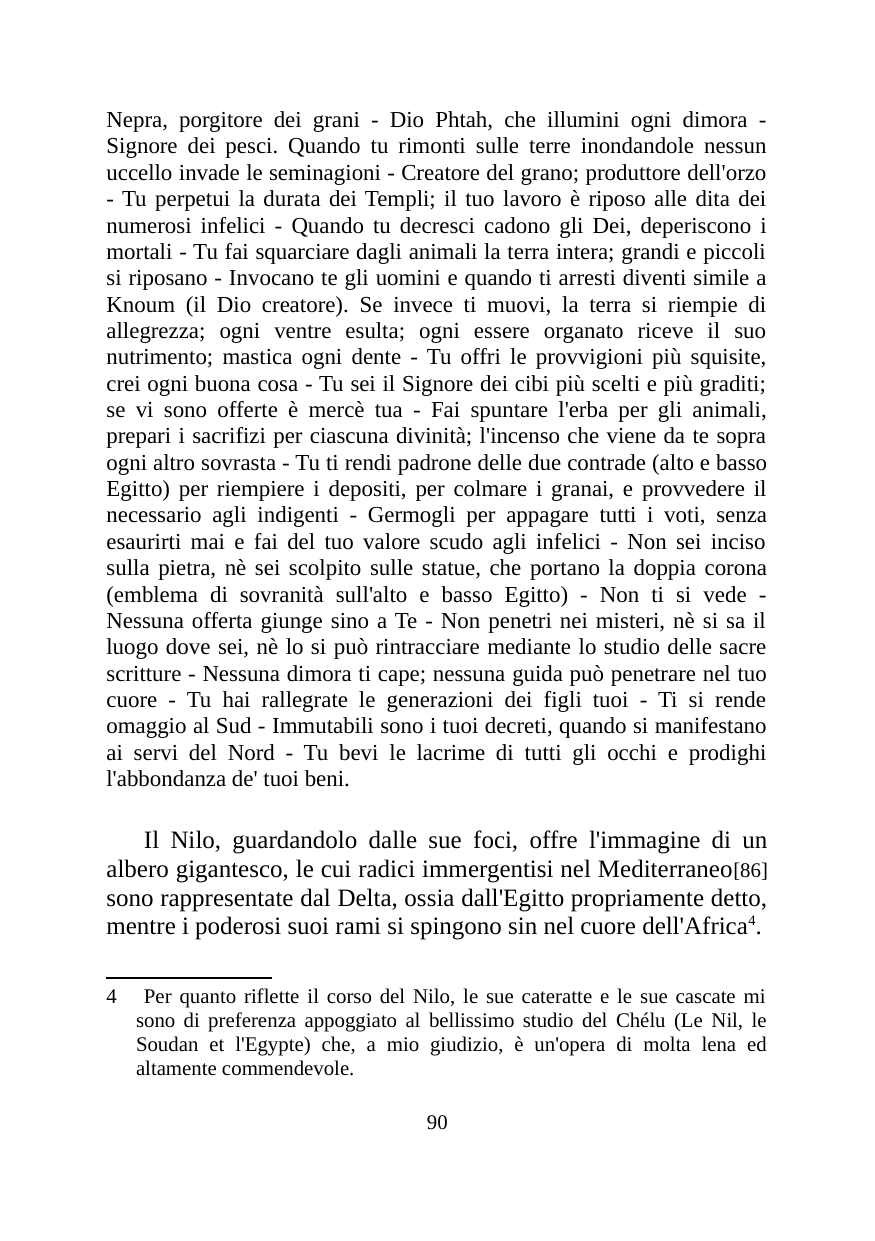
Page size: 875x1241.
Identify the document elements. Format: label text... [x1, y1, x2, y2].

text Il Nilo, guardandolo dalle sue foci, offre l'immagine di un albero gigantesco, le cui radici immergentisi nel Mediterraneo[86] sono rappresentate dal Delta, ossia dall'Egitto propriamente detto, mentre i poderosi suoi rami si spingono sin nel cuore dell'Africa. [106, 825, 768, 940]
text Per quanto riflette il corso del Nilo, le sue cateratte e le sue cascate mi sono di preferenza appoggiato al bellissimo studio del Chélu (Le Nil, le Soudan et l'Egypte) che, a mio giudizio, è un'opera di molta lena ed altamente commendevole. [106, 984, 768, 1080]
text Nepra, porgitore dei grani - Dio Phtah, che illumini ogni dimora - Signore dei pesci. Quando tu rimonti sulle terre inondandole nessun uccello invade le seminagioni - Creatore del grano; produttore dell'orzo - Tu perpetui la durata dei Templi; il tuo lavoro è riposo alle dita dei numerosi infelici - Quando tu decresci cadono gli Dei, deperiscono i mortali - Tu fai squarciare dagli animali la terra intera; grandi e piccoli si riposano - Invocano te gli uomini e quando ti arresti diventi simile a Knoum (il Dio creatore). Se invece ti muovi, la terra si riempie di allegrezza; ogni ventre esulta; ogni essere organato riceve il suo nutrimento; mastica ogni dente - Tu offri le provvigioni più squisite, crei ogni buona cosa - Tu sei il Signore dei cibi più scelti e più graditi; se vi sono offerte è mercè tua - Fai spuntare l'erba per gli animali, prepari i sacrifizi per ciascuna divinità; l'incenso che viene da te sopra ogni altro sovrasta - Tu ti rendi padrone delle due contrade (alto e basso Egitto) per riempiere i depositi, per colmare i granai, e provvedere il necessario agli indigenti - Germogli per appagare tutti i voti, senza esaurirti mai e fai del tuo valore scudo agli infelici - Non sei inciso sulla pietra, nè sei scolpito sulle statue, che portano la doppia corona (emblema di sovranità sull'alto e basso Egitto) - Non ti si vede - Nessuna offerta giunge sino a Te - Non penetri nei misteri, nè si sa il luogo dove sei, nè lo si può rintracciare mediante lo studio delle sacre scritture - Nessuna dimora ti cape; nessuna guida può penetrare nel tuo cuore - Tu hai rallegrate le generazioni dei figli tuoi - Ti si rende omaggio al Sud - Immutabili sono i tuoi decreti, quando si manifestano ai servi del Nord - Tu bevi le lacrime di tutti gli occhi e prodighi l'abbondanza de' tuoi beni. [106, 106, 768, 791]
